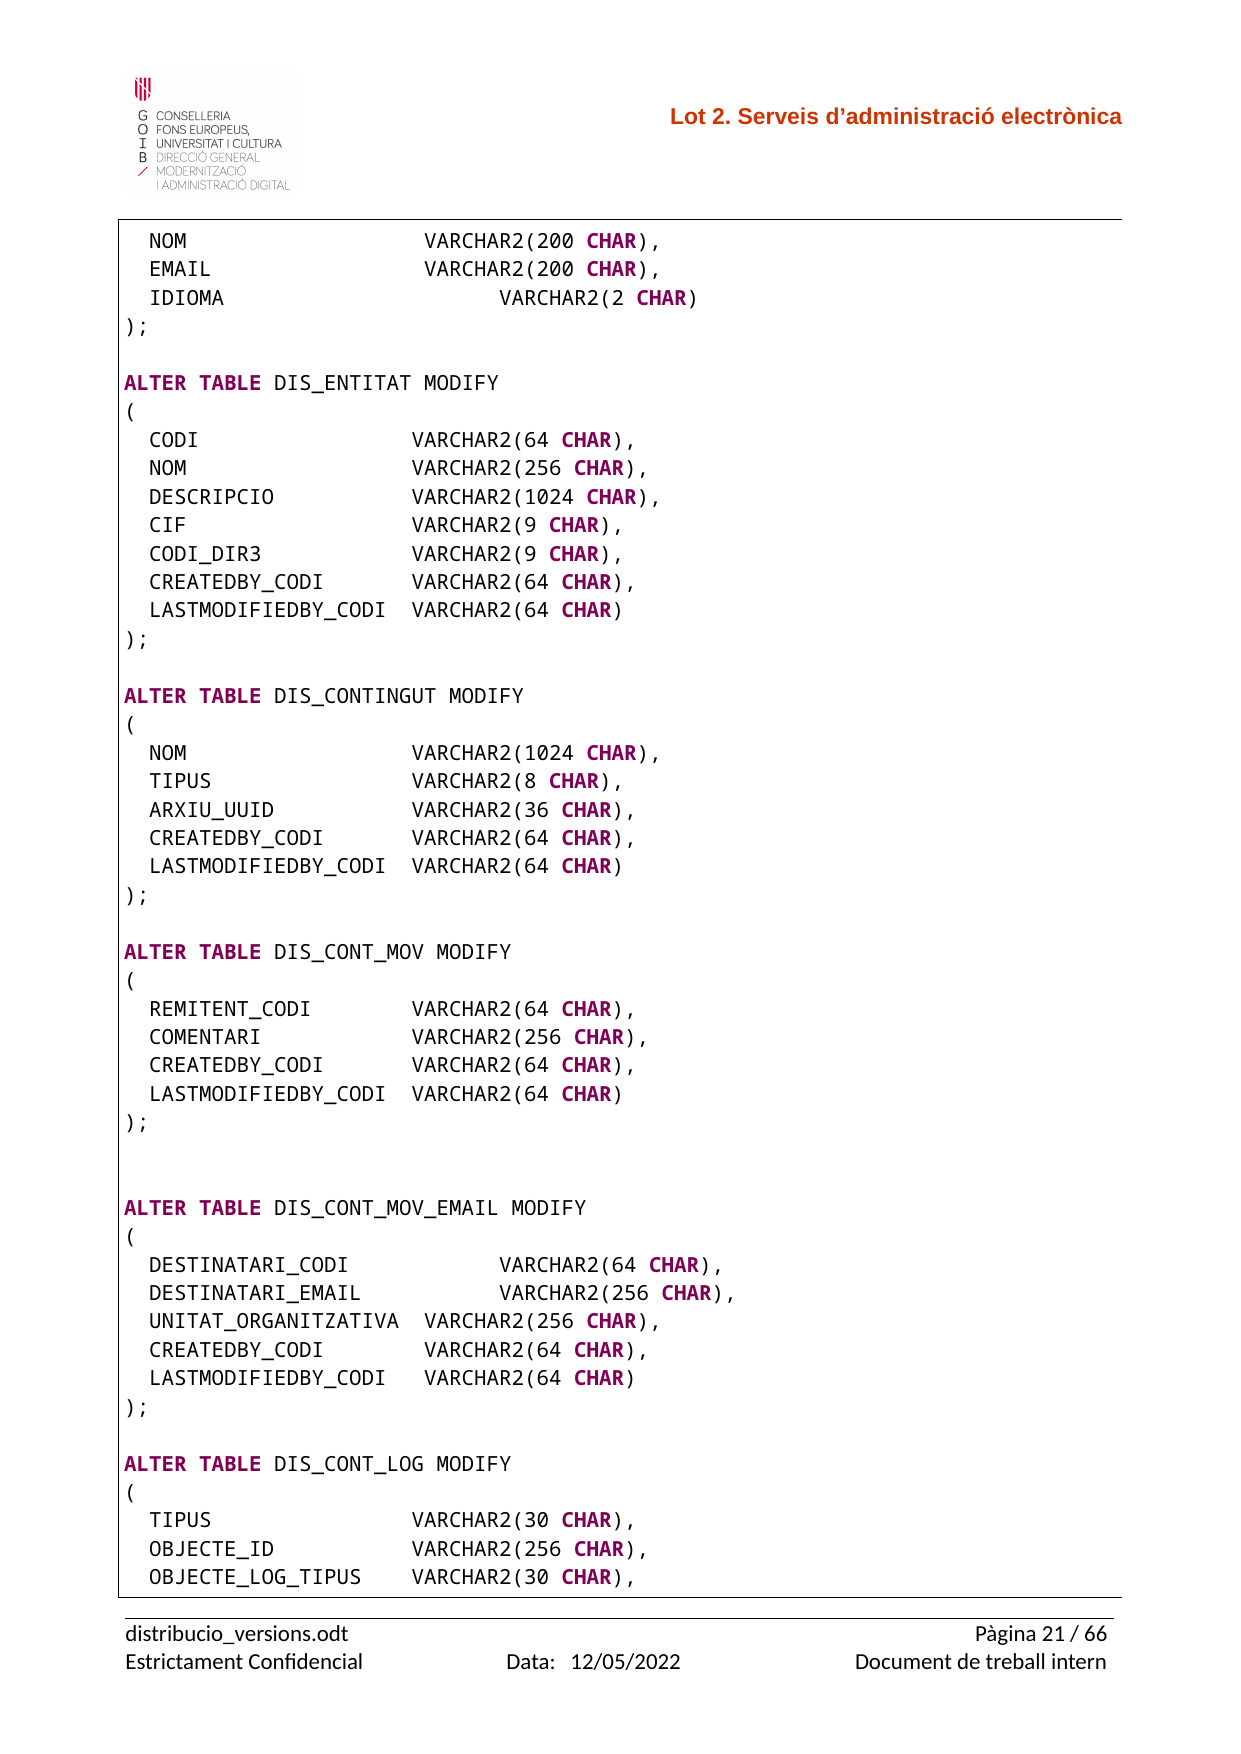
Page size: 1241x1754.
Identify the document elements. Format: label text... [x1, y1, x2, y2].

picture [126, 70, 299, 197]
table_header NOM VARCHAR2(200 CHAR), EMAIL VARCHAR2(200 CHAR), IDIOMA VARCHAR2(2 CHAR) ); ALTER TABLE DIS_ENTITAT MODIFY ( CODI VARCHAR2(64 CHAR), NOM VARCHAR2(256 CHAR), DESCRIPCIO VARCHAR2(1024 CHAR), CIF VARCHAR2(9 CHAR), CODI_DIR3 VARCHAR2(9 CHAR), CREATEDBY_CODI VARCHAR2(64 CHAR), LASTMODIFIEDBY_CODI VARCHAR2(64 CHAR) ); ALTER TABLE DIS_CONTINGUT MODIFY ( NOM VARCHAR2(1024 CHAR), TIPUS VARCHAR2(8 CHAR), ARXIU_UUID VARCHAR2(36 CHAR), CREATEDBY_CODI VARCHAR2(64 CHAR), LASTMODIFIEDBY_CODI VARCHAR2(64 CHAR) ); ALTER TABLE DIS_CONT_MOV MODIFY ( REMITENT_CODI VARCHAR2(64 CHAR), COMENTARI VARCHAR2(256 CHAR), CREATEDBY_CODI VARCHAR2(64 CHAR), LASTMODIFIEDBY_CODI VARCHAR2(64 CHAR) ); ALTER TABLE DIS_CONT_MOV_EMAIL MODIFY ( DESTINATARI_CODI VARCHAR2(64 CHAR), DESTINATARI_EMAIL VARCHAR2(256 CHAR), UNITAT_ORGANITZATIVA VARCHAR2(256 CHAR), CREATEDBY_CODI VARCHAR2(64 CHAR), LASTMODIFIEDBY_CODI VARCHAR2(64 CHAR) ); ALTER TABLE DIS_CONT_LOG MODIFY ( TIPUS VARCHAR2(30 CHAR), OBJECTE_ID VARCHAR2(256 CHAR), OBJECTE_LOG_TIPUS VARCHAR2(30 CHAR), [119, 220, 1122, 1597]
